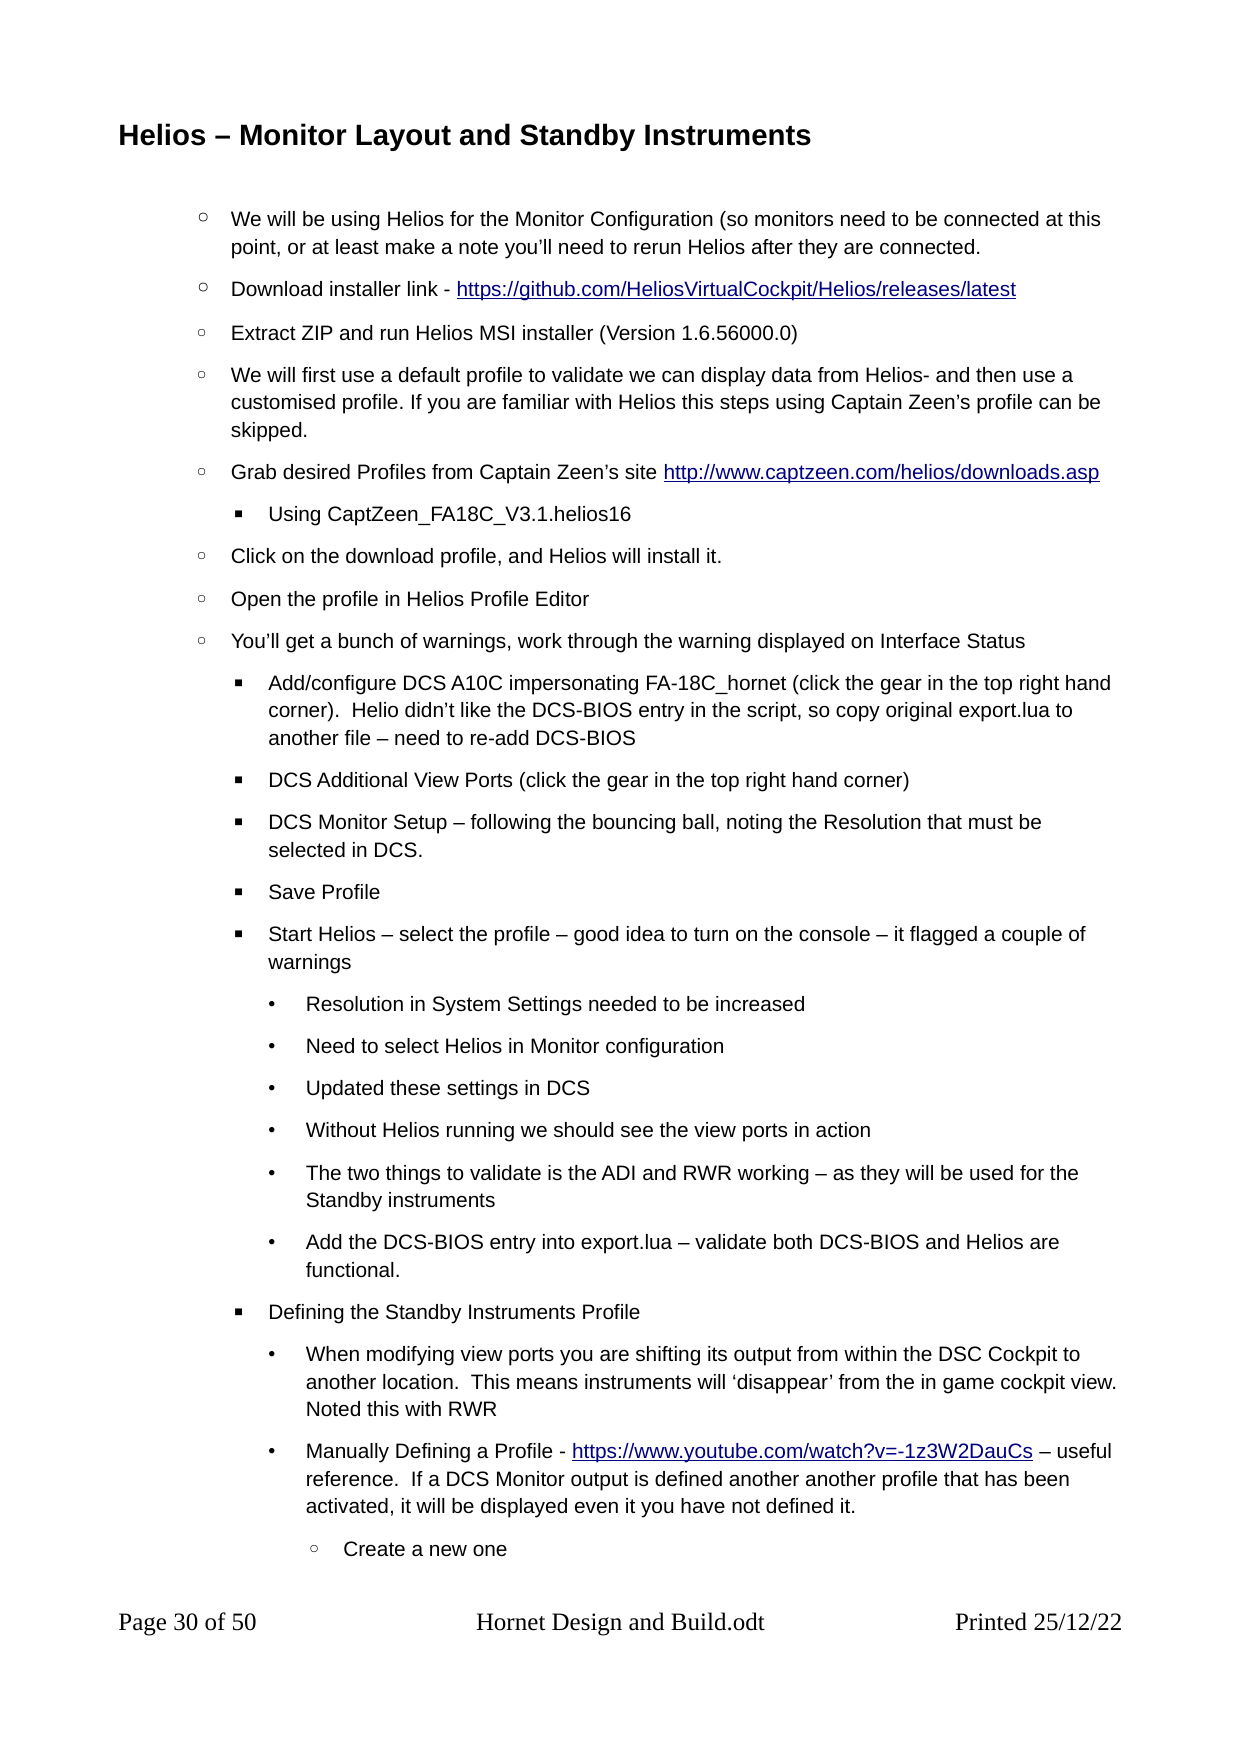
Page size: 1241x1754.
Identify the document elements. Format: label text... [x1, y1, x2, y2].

list Download installer link - https://github.com/HeliosVirtualCockpit/Helios/releases/latest [193, 277, 1122, 302]
list You’ll get a bunch of warnings, work through the warning displayed on Interface Status [193, 628, 1122, 653]
list Open the profile in Helios Profile Editor [193, 586, 1122, 610]
list Click on the download profile, and Helios will install it. [193, 544, 1122, 568]
list We will first use a default profile to validate we can display data from Helios- and then use a customised profile. If you are familiar with Helios this steps using Captain Zeen’s profile can be skipped. [193, 363, 1122, 442]
list Create a new one [306, 1536, 1122, 1560]
list Using CaptZeen_FA18C_V3.1.helios16 [231, 502, 1122, 526]
list Need to select Helios in Monitor configuration [268, 1034, 1122, 1058]
list Without Helios running we should see the view ports in action [268, 1118, 1122, 1142]
list When modifying view ports you are shifting its output from within the DSC Cockpit to another location. This means instruments will ‘disappear’ from the in game cockpit view. Noted this with RWR [268, 1342, 1122, 1421]
list The two things to validate is the ADI and RWR working – as they will be used for the Standby instruments [268, 1160, 1122, 1212]
list DCS Additional View Ports (click the gear in the top right hand corner) [231, 768, 1122, 792]
list We will be using Helios for the Monitor Configuration (so monitors need to be connected at this point, or at least make a note you’ll need to rerun Helios after they are connected. [193, 206, 1122, 259]
list Resolution in System Settings needed to be increased [268, 992, 1122, 1016]
list Updated these settings in DCS [268, 1076, 1122, 1100]
subtitle Helios – Monitor Layout and Standby Instruments [118, 118, 1122, 152]
list Add the DCS-BIOS entry into export.lua – validate both DCS-BIOS and Helios are functional. [268, 1230, 1122, 1282]
list Save Profile [231, 880, 1122, 904]
list Defining the Standby Instruments Profile [231, 1300, 1122, 1324]
list Add/configure DCS A10C impersonating FA-18C_hornet (click the gear in the top right hand corner). Helio didn’t like the DCS-BIOS entry in the script, so copy original export.lua to another file – need to re-add DCS-BIOS [231, 671, 1122, 750]
list Manually Defining a Profile - https://www.youtube.com/watch?v=-1z3W2DauCs – useful reference. If a DCS Monitor output is defined another another profile that has been activated, it will be displayed even it you have not defined it. [268, 1439, 1122, 1518]
list DCS Monitor Setup – following the bouncing ball, noting the Resolution that must be selected in DCS. [231, 810, 1122, 862]
list Extract ZIP and run Helios MSI installer (Version 1.6.56000.0) [193, 320, 1122, 344]
list Grab desired Profiles from Captain Zeen’s site http://www.captzeen.com/helios/downloads.asp [193, 460, 1122, 484]
list Start Helios – select the profile – good idea to turn on the console – it flagged a couple of warnings [231, 922, 1122, 973]
